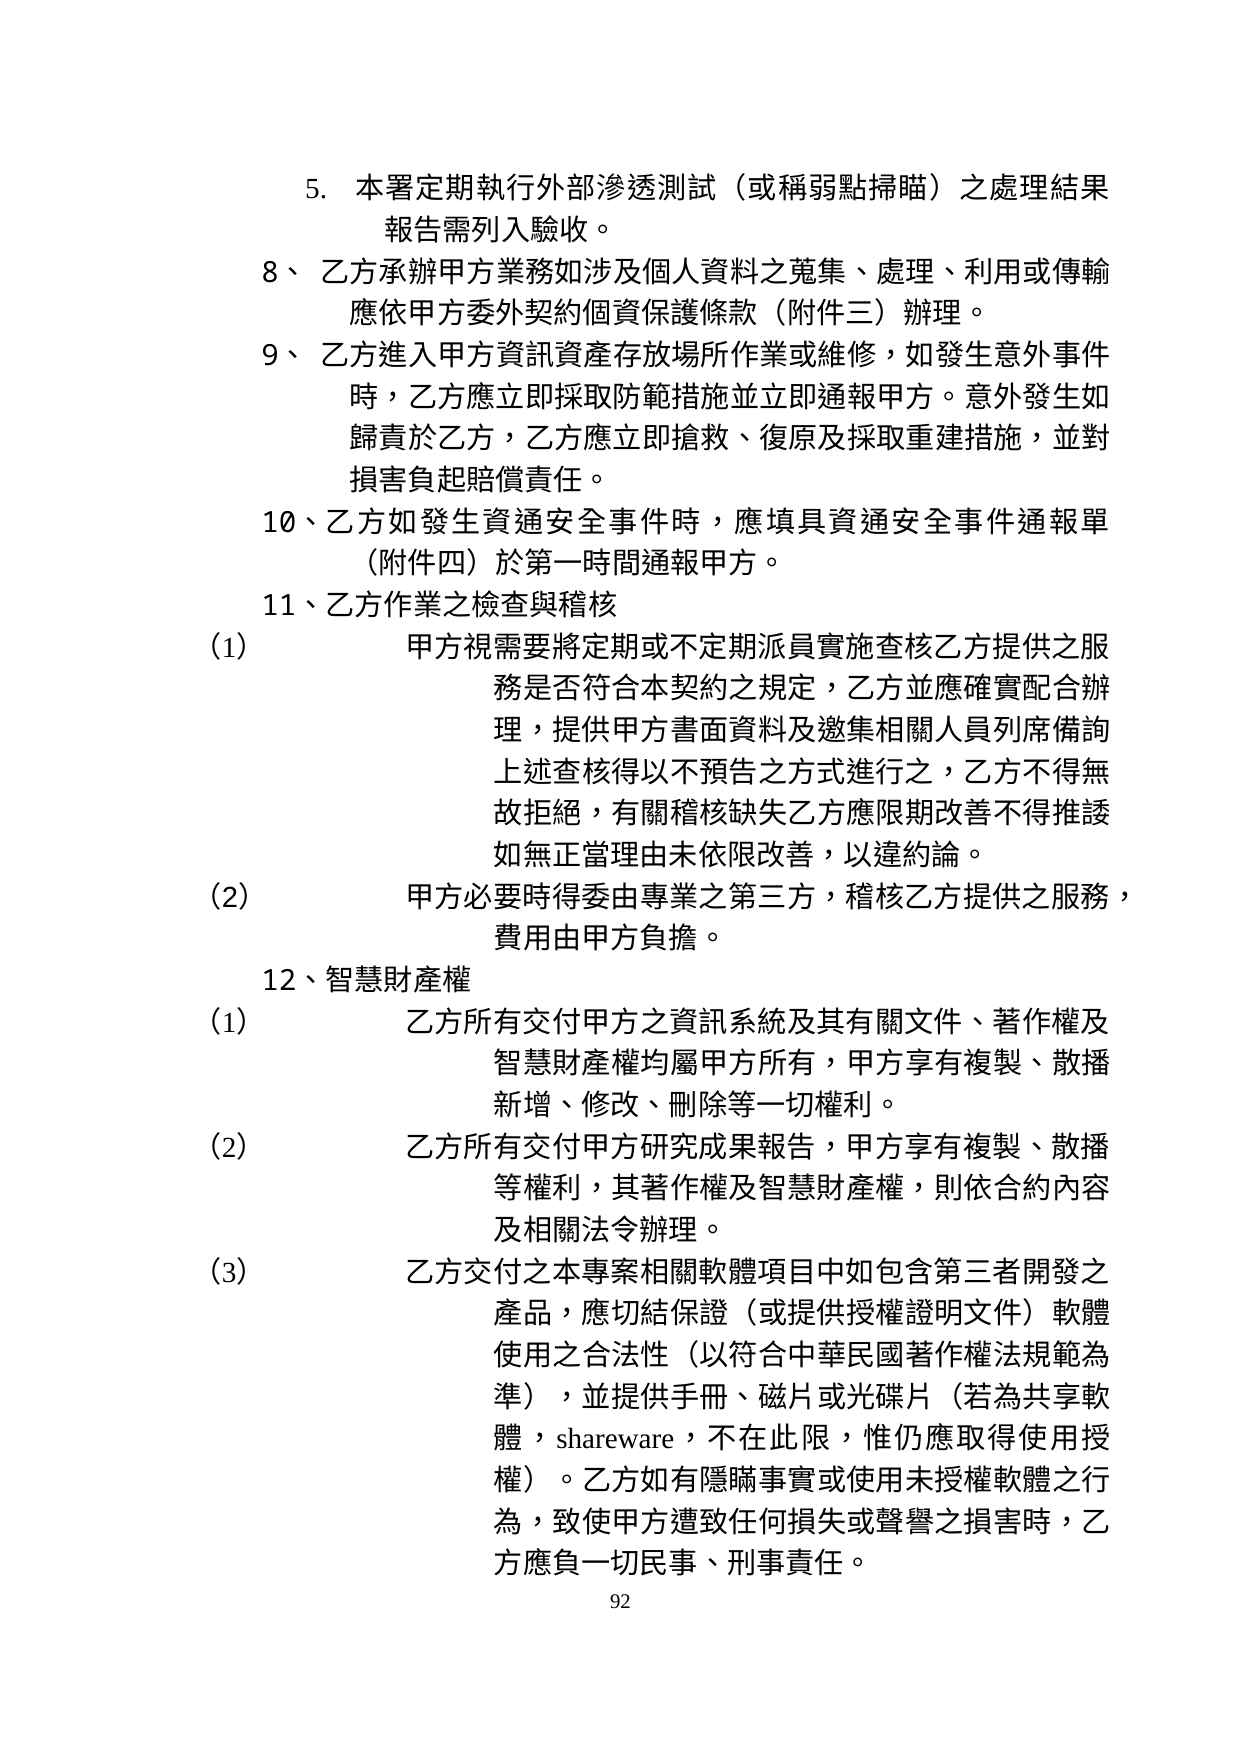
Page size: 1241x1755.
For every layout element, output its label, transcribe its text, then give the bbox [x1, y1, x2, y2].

list 乙方如發生資通安全事件時，應填具資通安全事件通報單（附件四）於第一時間通報甲方。 [261, 499, 1110, 582]
list 甲方必要時得委由專業之第三方，稽核乙方提供之服務，費用由甲方負擔。 [192, 874, 1110, 957]
list 乙方所有交付甲方之資訊系統及其有關文件、著作權及智慧財產權均屬甲方所有，甲方享有複製、散播、新增、修改、刪除等一切權利。 [192, 999, 1110, 1124]
list 乙方所有交付甲方研究成果報告，甲方享有複製、散播等權利，其著作權及智慧財產權，則依合約內容及相關法令辦理。 [192, 1124, 1110, 1249]
list 甲方視需要將定期或不定期派員實施查核乙方提供之服務是否符合本契約之規定，乙方並應確實配合辦理，提供甲方書面資料及邀集相關人員列席備詢。上述查核得以不預告之方式進行之，乙方不得無故拒絕，有關稽核缺失乙方應限期改善不得推諉，如無正當理由未依限改善，以違約論。 [192, 624, 1110, 874]
list 乙方交付之本專案相關軟體項目中如包含第三者開發之產品，應切結保證（或提供授權證明文件）軟體使用之合法性（以符合中華民國著作權法規範為準），並提供手冊、磁片或光碟片（若為共享軟體，shareware，不在此限，惟仍應取得使用授權）。乙方如有隱瞞事實或使用未授權軟體之行為，致使甲方遭致任何損失或聲譽之損害時，乙方應負一切民事、刑事責任。 [192, 1249, 1110, 1582]
list 本署定期執行外部滲透測試（或稱弱點掃瞄）之處理結果報告需列入驗收。 [305, 165, 1110, 249]
list 智慧財產權 [261, 957, 1110, 999]
list 乙方承辦甲方業務如涉及個人資料之蒐集、處理、利用或傳輸應依甲方委外契約個資保護條款（附件三）辦理。 [261, 249, 1110, 332]
list 乙方作業之檢查與稽核 [261, 582, 1110, 624]
list 乙方進入甲方資訊資產存放場所作業或維修，如發生意外事件時，乙方應立即採取防範措施並立即通報甲方。意外發生如歸責於乙方，乙方應立即搶救、復原及採取重建措施，並對損害負起賠償責任。 [261, 332, 1110, 499]
